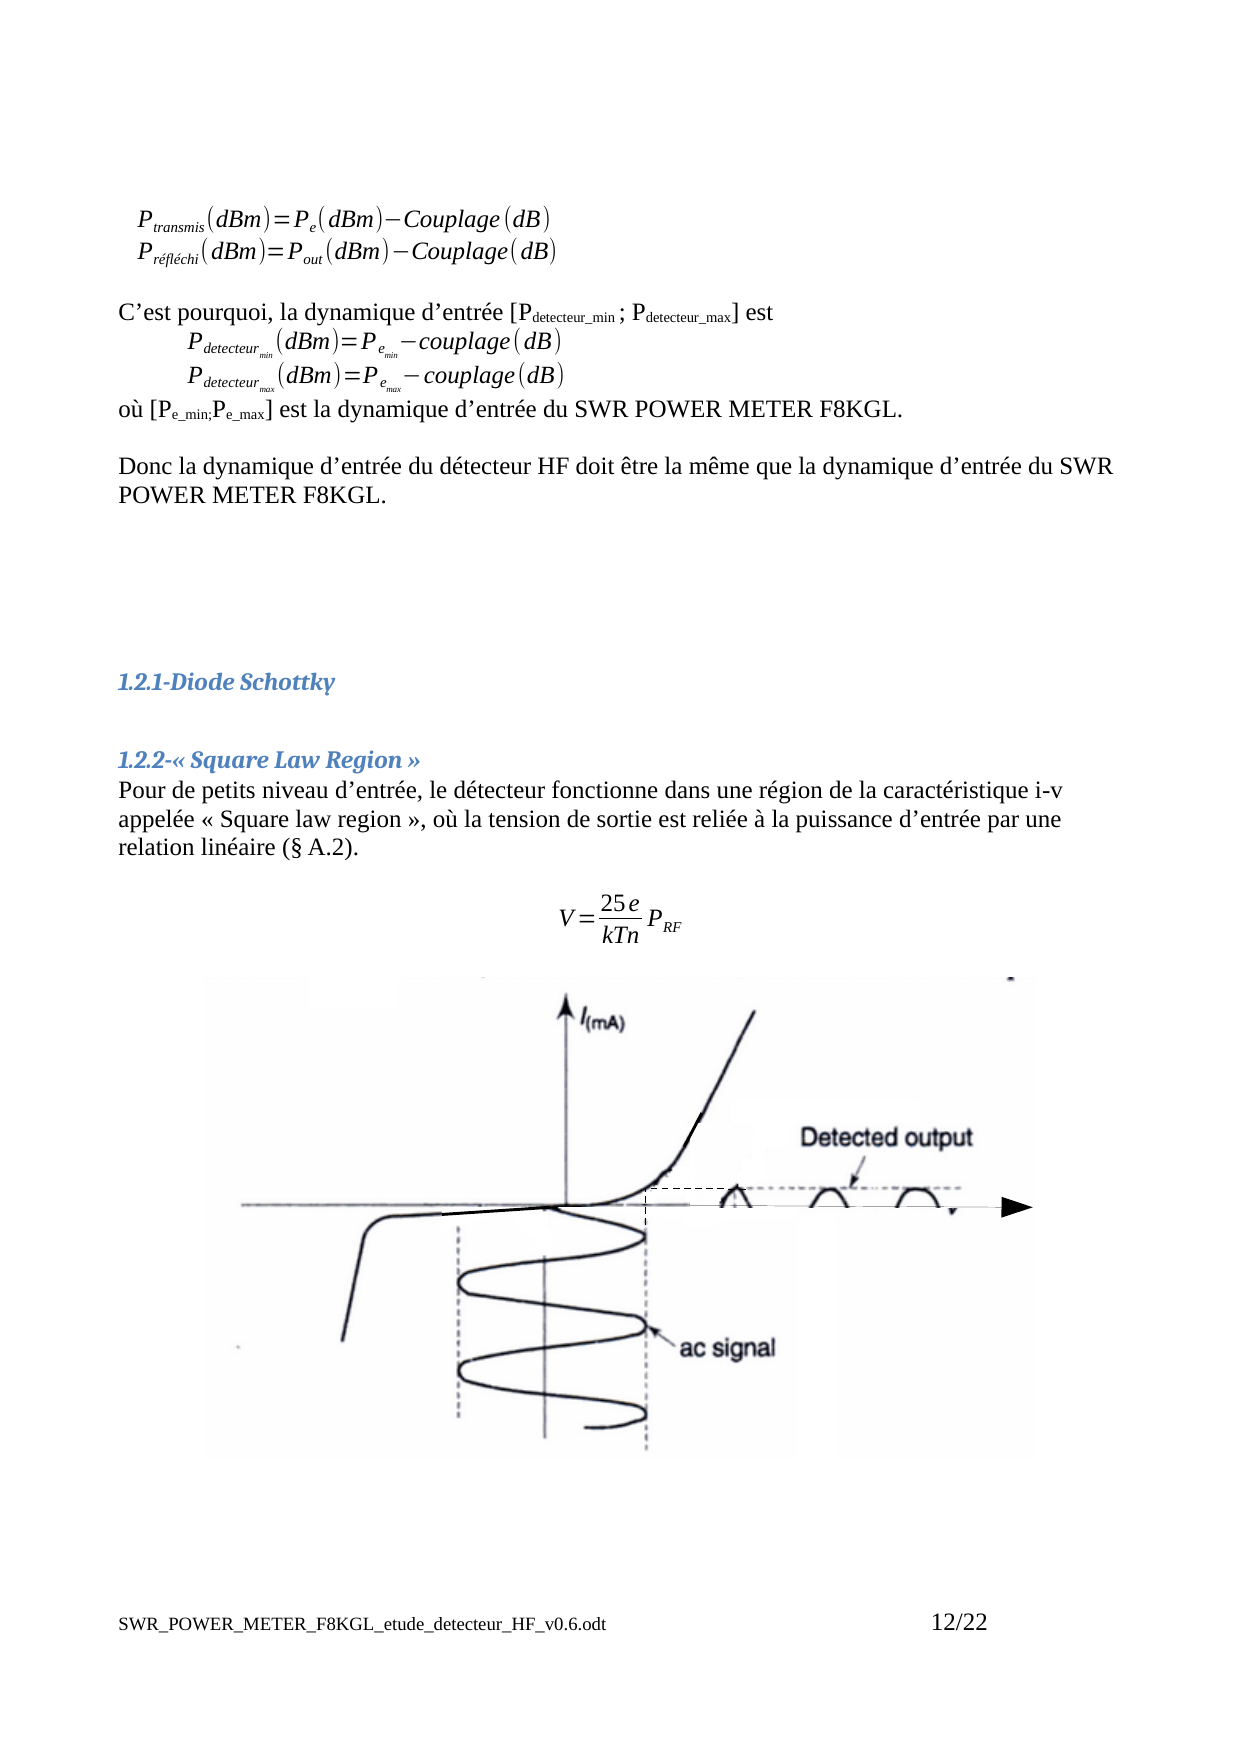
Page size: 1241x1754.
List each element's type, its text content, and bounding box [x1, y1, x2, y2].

text où [Pe_min;Pe_max] est la dynamique d’entrée du SWR POWER METER F8KGL. [118, 394, 1122, 422]
picture [203, 977, 1037, 1458]
text Pour de petits niveau d’entrée, le détecteur fonctionne dans une région de la caractéristique i-v appelée « Square law region », où la tension de sortie est reliée à la puissance d’entrée par une relation linéaire (§ A.2). [118, 775, 1122, 861]
text Donc la dynamique d’entrée du détecteur HF doit être la même que la dynamique d’entrée du SWR POWER METER F8KGL. [118, 451, 1122, 509]
subtitle 1.2.1-Diode Schottky [118, 668, 1122, 697]
subtitle 1.2.2-« Square Law Region » [118, 746, 1122, 775]
text C’est pourquoi, la dynamique d’entrée [Pdetecteur_min ; Pdetecteur_max] est [118, 297, 1122, 326]
